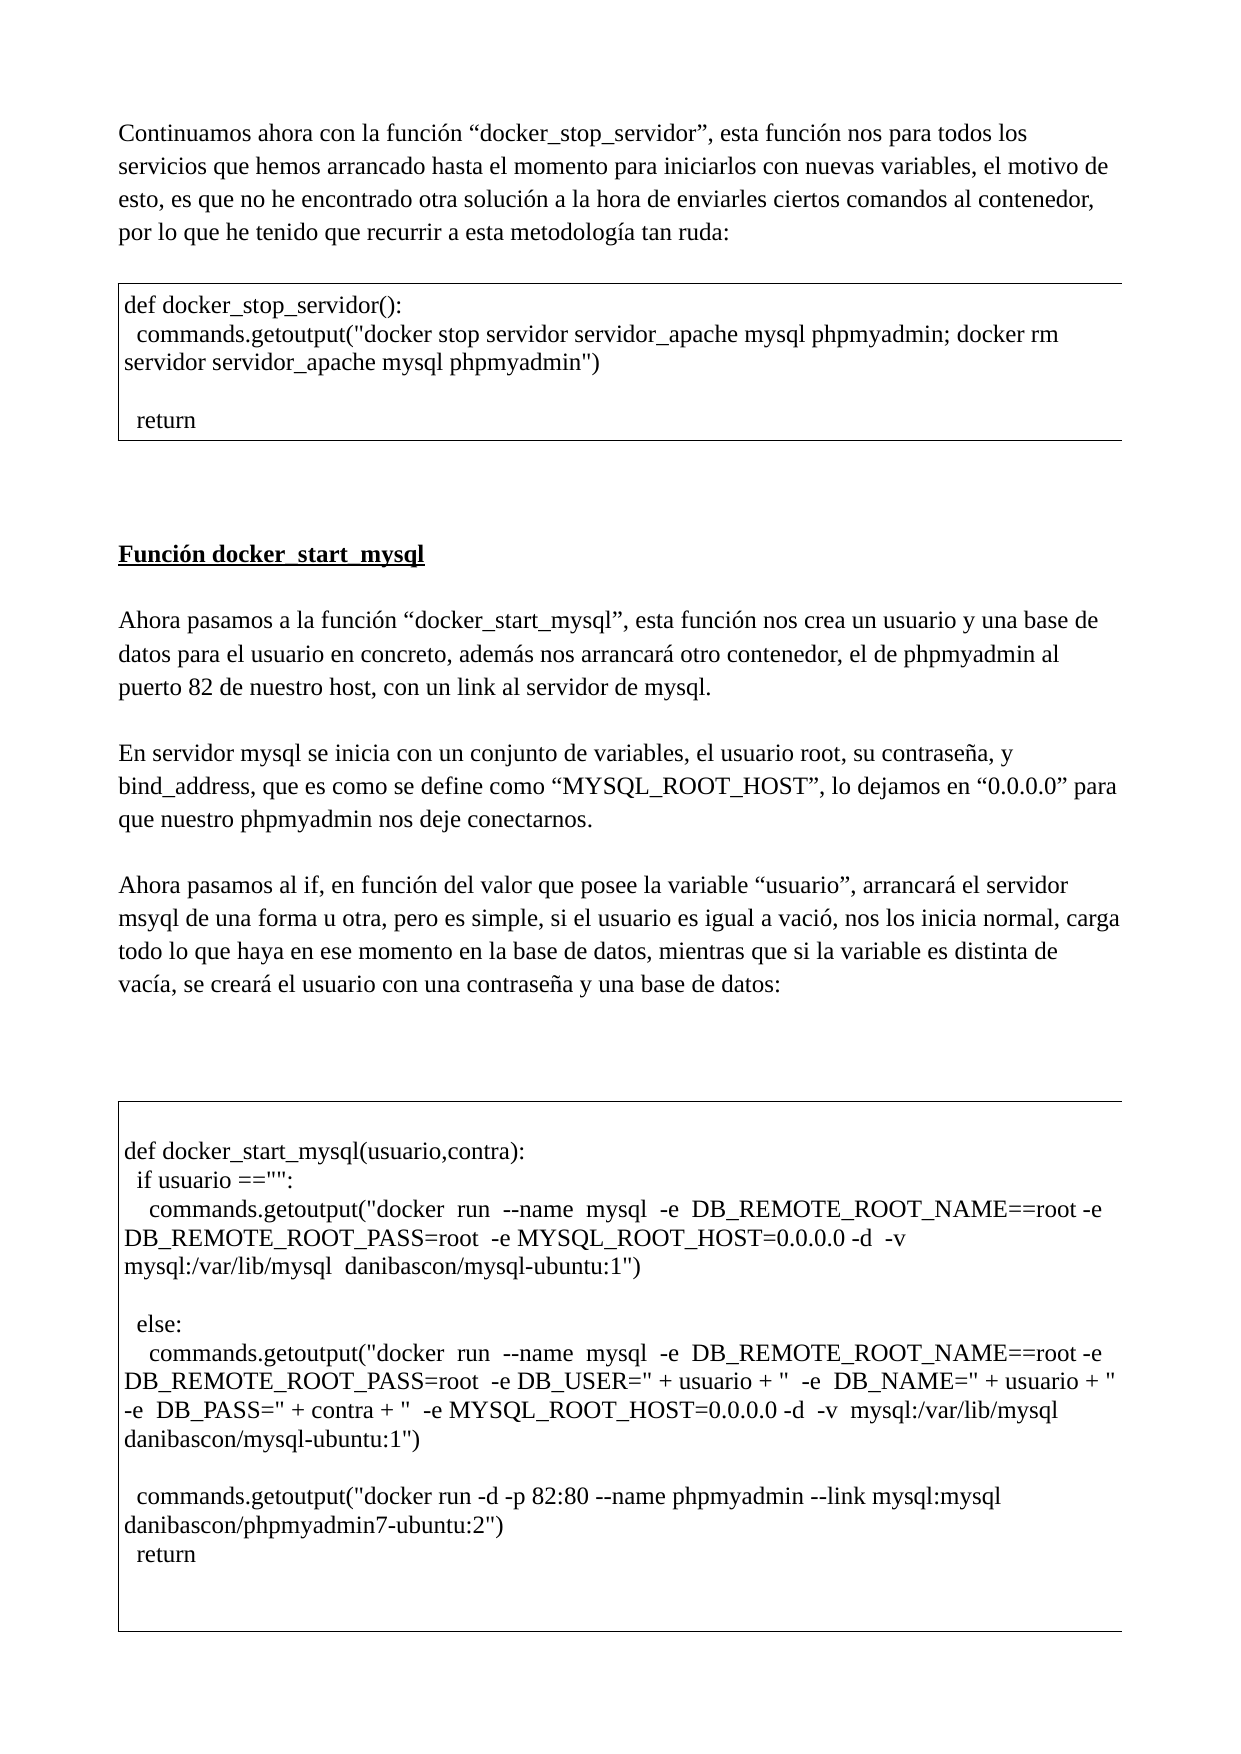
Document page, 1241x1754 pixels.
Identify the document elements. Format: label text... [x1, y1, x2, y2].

text Función docker_start_mysql [118, 539, 1122, 568]
table_header def docker_start_mysql(usuario,contra): if usuario =="": commands.getoutput("docker run --name mysql -e DB_REMOTE_ROOT_NAME==root -e DB_REMOTE_ROOT_PASS=root -e MYSQL_ROOT_HOST=0.0.0.0 -d -v mysql:/var/lib/mysql danibascon/mysql-ubuntu:1") else: commands.getoutput("docker run --name mysql -e DB_REMOTE_ROOT_NAME==root -e DB_REMOTE_ROOT_PASS=root -e DB_USER=" + usuario + " -e DB_NAME=" + usuario + " -e DB_PASS=" + contra + " -e MYSQL_ROOT_HOST=0.0.0.0 -d -v mysql:/var/lib/mysql danibascon/mysql-ubuntu:1") commands.getoutput("docker run -d -p 82:80 --name phpmyadmin --link mysql:mysql danibascon/phpmyadmin7-ubuntu:2") return [119, 1102, 1122, 1631]
table_header def docker_stop_servidor(): commands.getoutput("docker stop servidor servidor_apache mysql phpmyadmin; docker rm servidor servidor_apache mysql phpmyadmin") return [119, 284, 1122, 439]
text Ahora pasamos a la función “docker_start_mysql”, esta función nos crea un usuario y una base de datos para el usuario en concreto, además nos arrancará otro contenedor, el de phpmyadmin al puerto 82 de nuestro host, con un link al servidor de mysql. [118, 606, 1122, 700]
text En servidor mysql se inicia con un conjunto de variables, el usuario root, su contraseña, y bind_address, que es como se define como “MYSQL_ROOT_HOST”, lo dejamos en “0.0.0.0” para que nuestro phpmyadmin nos deje conectarnos. [118, 738, 1122, 832]
text Ahora pasamos al if, en función del valor que posee la variable “usuario”, arrancará el servidor msyql de una forma u otra, pero es simple, si el usuario es igual a vació, nos los inicia normal, carga todo lo que haya en ese momento en la base de datos, mientras que si la variable es distinta de vacía, se creará el usuario con una contraseña y una base de datos: [118, 870, 1122, 998]
text Continuamos ahora con la función “docker_stop_servidor”, esta función nos para todos los servicios que hemos arrancado hasta el momento para iniciarlos con nuevas variables, el motivo de esto, es que no he encontrado otra solución a la hora de enviarles ciertos comandos al contenedor, por lo que he tenido que recurrir a esta metodología tan ruda: [118, 118, 1122, 246]
